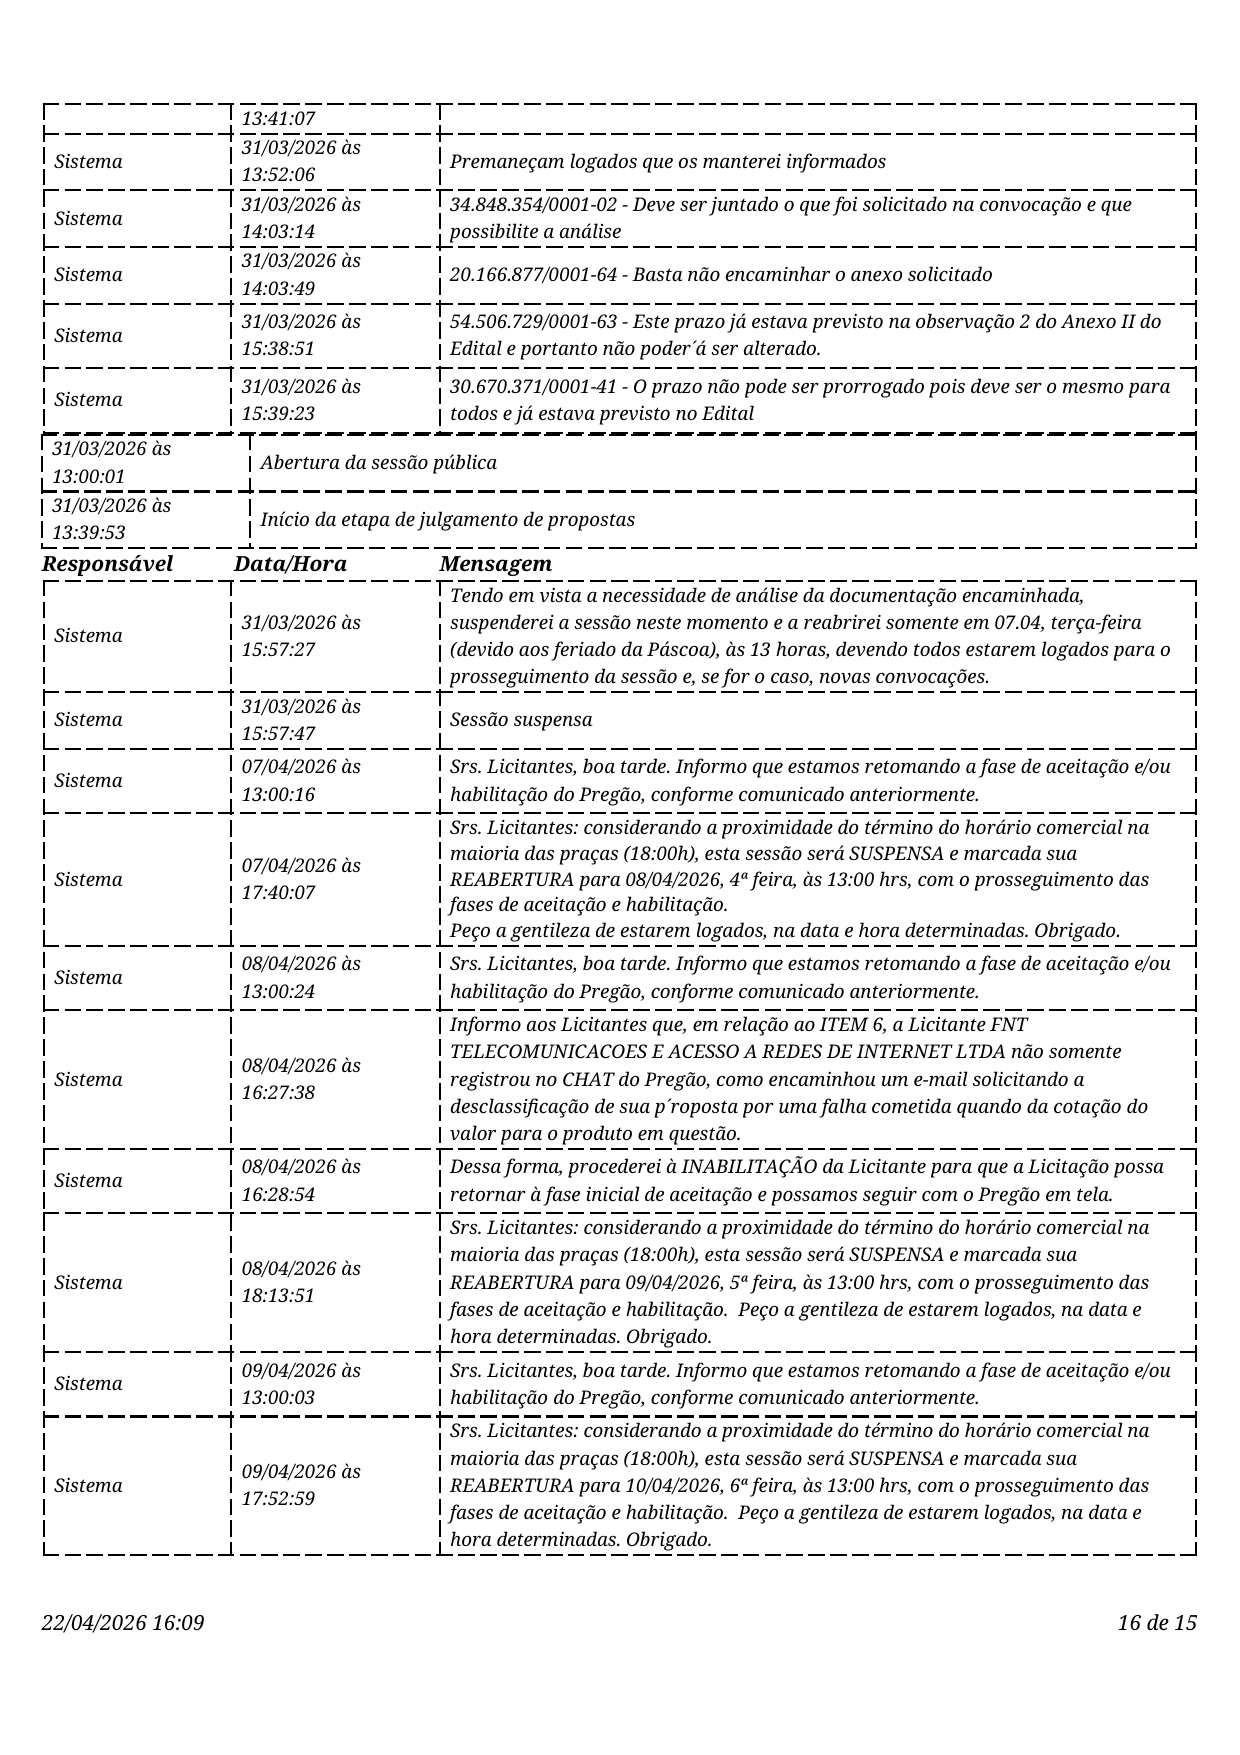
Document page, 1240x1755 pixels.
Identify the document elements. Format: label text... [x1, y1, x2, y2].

table_cell 54.506.729/0001-63 - Este prazo já estava previsto na observação 2 do Anexo II do Edital e portanto não poder´á ser alterado. [440, 303, 1196, 367]
table_cell Sistema [44, 812, 231, 944]
table_cell 31/03/2026 às 15:57:47 [231, 691, 439, 748]
table_cell Sistema [44, 133, 231, 189]
table_cell 31/03/2026 às 13:52:06 [231, 133, 439, 189]
table_cell 34.848.354/0001-02 - Deve ser juntado o que foi solicitado na convocação e que possibilite a análise [440, 189, 1196, 246]
table_cell Sistema [44, 945, 231, 1009]
table_cell Srs. Licitantes: considerando a proximidade do término do horário comercial na maioria das praças (18:00h), esta sessão será SUSPENSA e marcada sua REABERTURA para 08/04/2026, 4ª feira, às 13:00 hrs, com o prosseguimento das fases de aceitação e habilitação. Peço a gentileza de estarem logados, na data e hora determinadas. Obrigado. [440, 812, 1196, 944]
table_cell 09/04/2026 às 17:52:59 [231, 1415, 439, 1554]
table_cell Srs. Licitantes: considerando a proximidade do término do horário comercial na maioria das praças (18:00h), esta sessão será SUSPENSA e marcada sua REABERTURA para 10/04/2026, 6ª feira, às 13:00 hrs, com o prosseguimento das fases de aceitação e habilitação. Peço a gentileza de estarem logados, na data e hora determinadas. Obrigado. [440, 1415, 1196, 1554]
table_cell 31/03/2026 às 14:03:14 [231, 189, 439, 246]
table_cell Sistema [44, 1148, 231, 1212]
table_cell 08/04/2026 às 16:27:38 [231, 1009, 439, 1148]
table_cell Início da etapa de julgamento de propostas [250, 490, 1196, 547]
table_cell Sistema [44, 303, 231, 367]
table_cell Sistema [44, 1351, 231, 1415]
table_cell Sistema [44, 1415, 231, 1554]
table_cell Sistema [44, 246, 231, 302]
table_cell 31/03/2026 às 14:03:49 [231, 246, 439, 302]
table_cell Sessão suspensa [440, 691, 1196, 748]
table_cell Sistema [44, 748, 231, 812]
table_cell Premaneçam logados que os manterei informados [440, 133, 1196, 189]
table_cell Informo aos Licitantes que, em relação ao ITEM 6, a Licitante FNT TELECOMUNICACOES E ACESSO A REDES DE INTERNET LTDA não somente registrou no CHAT do Pregão, como encaminhou um e-mail solicitando a desclassificação de sua p´roposta por uma falha cometida quando da cotação do valor para o produto em questão. [440, 1009, 1196, 1148]
table_cell Dessa forma, procederei à INABILITAÇÃO da Licitante para que a Licitação possa retornar à fase inicial de aceitação e possamos seguir com o Pregão em tela. [440, 1148, 1196, 1212]
table_header 31/03/2026 às 13:00:01 [42, 434, 250, 490]
table_cell 07/04/2026 às 17:40:07 [231, 812, 439, 944]
table_cell 08/04/2026 às 18:13:51 [231, 1212, 439, 1351]
table_cell 07/04/2026 às 13:00:16 [231, 748, 439, 812]
table_cell Sistema [44, 1009, 231, 1148]
table_header Abertura da sessão pública [250, 434, 1196, 490]
table_cell 30.670.371/0001-41 - O prazo não pode ser prorrogado pois deve ser o mesmo para todos e já estava previsto no Edital [440, 367, 1196, 432]
table_cell 31/03/2026 às 15:38:51 [231, 303, 439, 367]
table_cell 20.166.877/0001-64 - Basta não encaminhar o anexo solicitado [440, 246, 1196, 302]
table_cell Sistema [44, 189, 231, 246]
text Responsável Data/Hora Mensagem [42, 549, 1200, 577]
table_cell 09/04/2026 às 13:00:03 [231, 1351, 439, 1415]
table_cell [440, 103, 1196, 132]
table_cell 08/04/2026 às 13:00:24 [231, 945, 439, 1009]
table_header Tendo em vista a necessidade de análise da documentação encaminhada, suspenderei a sessão neste momento e a reabrirei somente em 07.04, terça-feira (devido aos feriado da Páscoa), às 13 horas, devendo todos estarem logados para o prosseguimento da sessão e, se for o caso, novas convocações. [440, 580, 1196, 691]
table_cell 31/03/2026 às 15:39:23 [231, 367, 439, 432]
table_cell 13:41:07 [231, 103, 439, 132]
table_cell Sistema [44, 691, 231, 748]
table_header 31/03/2026 às 15:57:27 [231, 580, 439, 691]
table_cell Srs. Licitantes, boa tarde. Informo que estamos retomando a fase de aceitação e/ou habilitação do Pregão, conforme comunicado anteriormente. [440, 748, 1196, 812]
table_cell Sistema [44, 367, 231, 432]
table_header Sistema [44, 580, 231, 691]
table_cell [44, 103, 231, 132]
table_cell 31/03/2026 às 13:39:53 [42, 490, 250, 547]
table_cell Srs. Licitantes, boa tarde. Informo que estamos retomando a fase de aceitação e/ou habilitação do Pregão, conforme comunicado anteriormente. [440, 1351, 1196, 1415]
table_cell Srs. Licitantes, boa tarde. Informo que estamos retomando a fase de aceitação e/ou habilitação do Pregão, conforme comunicado anteriormente. [440, 945, 1196, 1009]
table_cell Srs. Licitantes: considerando a proximidade do término do horário comercial na maioria das praças (18:00h), esta sessão será SUSPENSA e marcada sua REABERTURA para 09/04/2026, 5ª feira, às 13:00 hrs, com o prosseguimento das fases de aceitação e habilitação. Peço a gentileza de estarem logados, na data e hora determinadas. Obrigado. [440, 1212, 1196, 1351]
table_cell 08/04/2026 às 16:28:54 [231, 1148, 439, 1212]
table_cell Sistema [44, 1212, 231, 1351]
